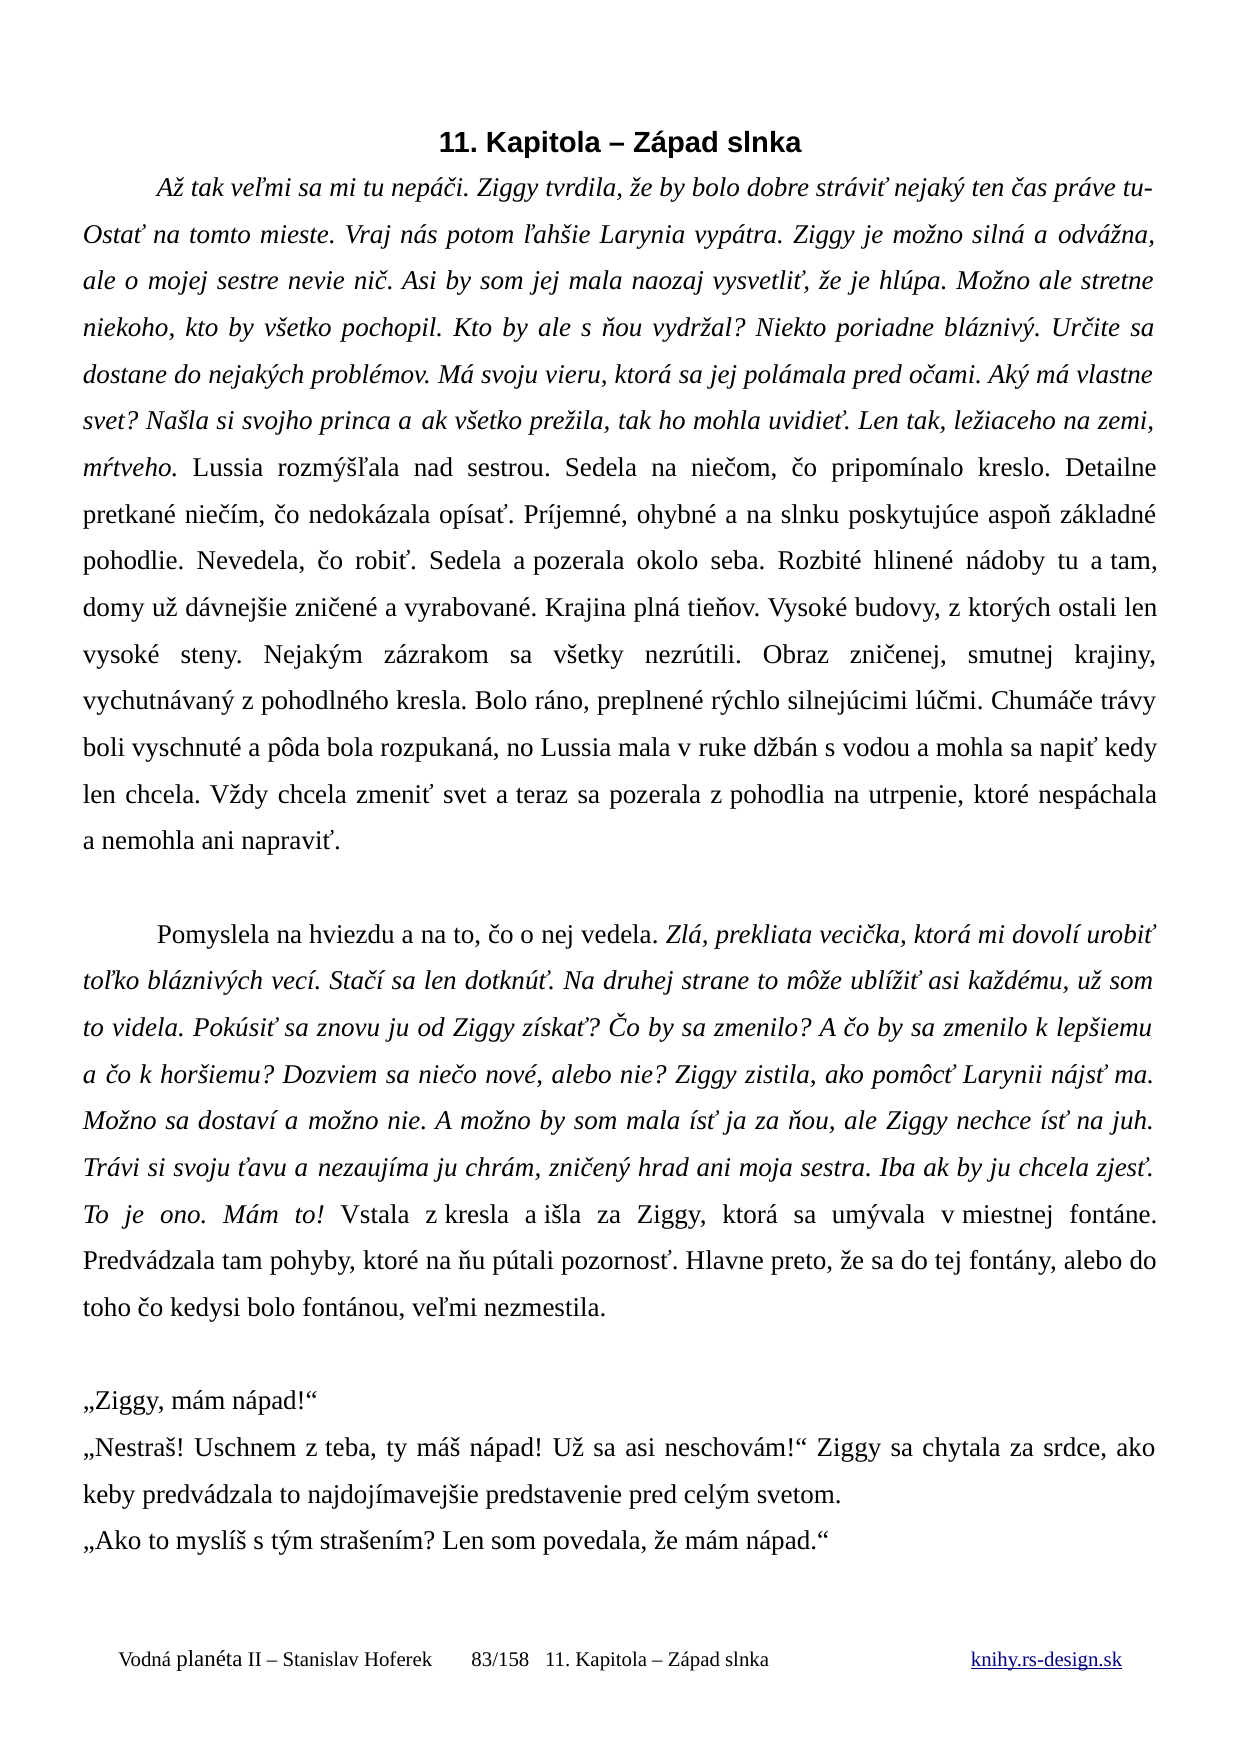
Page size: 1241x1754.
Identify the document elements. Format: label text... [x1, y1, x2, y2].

subtitle 11. Kapitola – Západ slnka [83, 125, 1157, 159]
text „Ziggy, mám nápad!“ [83, 1384, 1157, 1416]
text Až tak veľmi sa mi tu nepáči. Ziggy tvrdila, že by bolo dobre stráviť nejaký ten čas práve tu-Ostať na tomto mieste. Vraj nás potom ľahšie Larynia vypátra. Ziggy je možno silná a odvážna, ale o mojej sestre nevie nič. Asi by som jej mala naozaj vysvetliť, že je hlúpa. Možno ale stretne niekoho, kto by všetko pochopil. Kto by ale s ňou vydržal? Niekto poriadne bláznivý. Určite sa dostane do nejakých problémov. Má svoju vieru, ktorá sa jej polámala pred očami. Aký má vlastne svet? Našla si svojho princa a ak všetko prežila, tak ho mohla uvidieť. Len tak, ležiaceho na zemi, mŕtveho. Lussia rozmýšľala nad sestrou. Sedela na niečom, čo pripomínalo kreslo. Detailne pretkané niečím, čo nedokázala opísať. Príjemné, ohybné a na slnku poskytujúce aspoň základné pohodlie. Nevedela, čo robiť. Sedela a pozerala okolo seba. Rozbité hlinené nádoby tu a tam, domy už dávnejšie zničené a vyrabované. Krajina plná tieňov. Vysoké budovy, z ktorých ostali len vysoké steny. Nejakým zázrakom sa všetky nezrútili. Obraz zničenej, smutnej krajiny, vychutnávaný z pohodlného kresla. Bolo ráno, preplnené rýchlo silnejúcimi lúčmi. Chumáče trávy boli vyschnuté a pôda bola rozpukaná, no Lussia mala v ruke džbán s vodou a mohla sa napiť kedy len chcela. Vždy chcela zmeniť svet a teraz sa pozerala z pohodlia na utrpenie, ktoré nespáchala a nemohla ani napraviť. [83, 171, 1157, 856]
text Pomyslela na hviezdu a na to, čo o nej vedela. Zlá, prekliata vecička, ktorá mi dovolí urobiť toľko bláznivých vecí. Stačí sa len dotknúť. Na druhej strane to môže ublížiť asi každému, už som to videla. Pokúsiť sa znovu ju od Ziggy získať? Čo by sa zmenilo? A čo by sa zmenilo k lepšiemu a čo k horšiemu? Dozviem sa niečo nové, alebo nie? Ziggy zistila, ako pomôcť Larynii nájsť ma. Možno sa dostaví a možno nie. A možno by som mala ísť ja za ňou, ale Ziggy nechce ísť na juh. Trávi si svoju ťavu a nezaujíma ju chrám, zničený hrad ani moja sestra. Iba ak by ju chcela zjesť. To je ono. Mám to! Vstala z kresla a išla za Ziggy, ktorá sa umývala v miestnej fontáne. Predvádzala tam pohyby, ktoré na ňu pútali pozornosť. Hlavne preto, že sa do tej fontány, alebo do toho čo kedysi bolo fontánou, veľmi nezmestila. [83, 918, 1157, 1322]
text „Ako to myslíš s tým strašením? Len som povedala, že mám nápad.“ [83, 1524, 1157, 1556]
text „Nestraš! Uschnem z teba, ty máš nápad! Už sa asi neschovám!“ Ziggy sa chytala za srdce, ako keby predvádzala to najdojímavejšie predstavenie pred celým svetom. [83, 1431, 1157, 1509]
